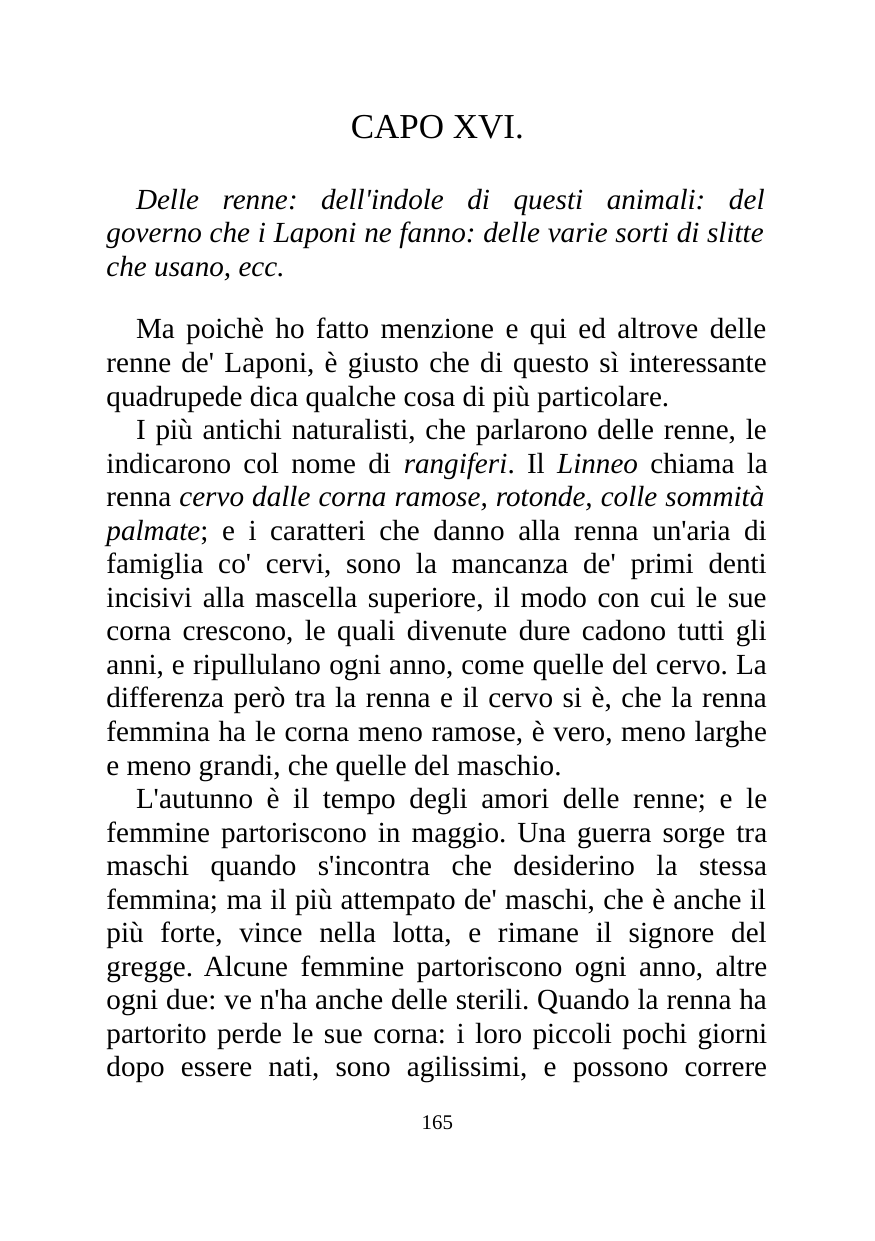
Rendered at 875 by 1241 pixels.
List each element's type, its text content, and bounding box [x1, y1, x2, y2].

subtitle CAPO XVI. [106, 106, 768, 146]
text L'autunno è il tempo degli amori delle renne; e le femmine partoriscono in maggio. Una guerra sorge tra maschi quando s'incontra che desiderino la stessa femmina; ma il più attempato de' maschi, che è anche il più forte, vince nella lotta, e rimane il signore del gregge. Alcune femmine partoriscono ogni anno, altre ogni due: ve n'ha anche delle sterili. Quando la renna ha partorito perde le sue corna: i loro piccoli pochi giorni dopo essere nati, sono agilissimi, e possono correre [106, 781, 768, 1083]
text Delle renne: dell'indole di questi animali: del governo che i Laponi ne fanno: delle varie sorti di slitte che usano, ecc. [106, 182, 768, 282]
text Ma poichè ho fatto menzione e qui ed altrove delle renne de' Laponi, è giusto che di questo sì interessante quadrupede dica qualche cosa di più particolare. [106, 312, 768, 412]
text I più antichi naturalisti, che parlarono delle renne, le indicarono col nome di rangiferi. Il Linneo chiama la renna cervo dalle corna ramose, rotonde, colle sommità palmate; e i caratteri che danno alla renna un'aria di famiglia co' cervi, sono la mancanza de' primi denti incisivi alla mascella superiore, il modo con cui le sue corna crescono, le quali divenute dure cadono tutti gli anni, e ripullulano ogni anno, come quelle del cervo. La differenza però tra la renna e il cervo si è, che la renna femmina ha le corna meno ramose, è vero, meno larghe e meno grandi, che quelle del maschio. [106, 412, 768, 781]
